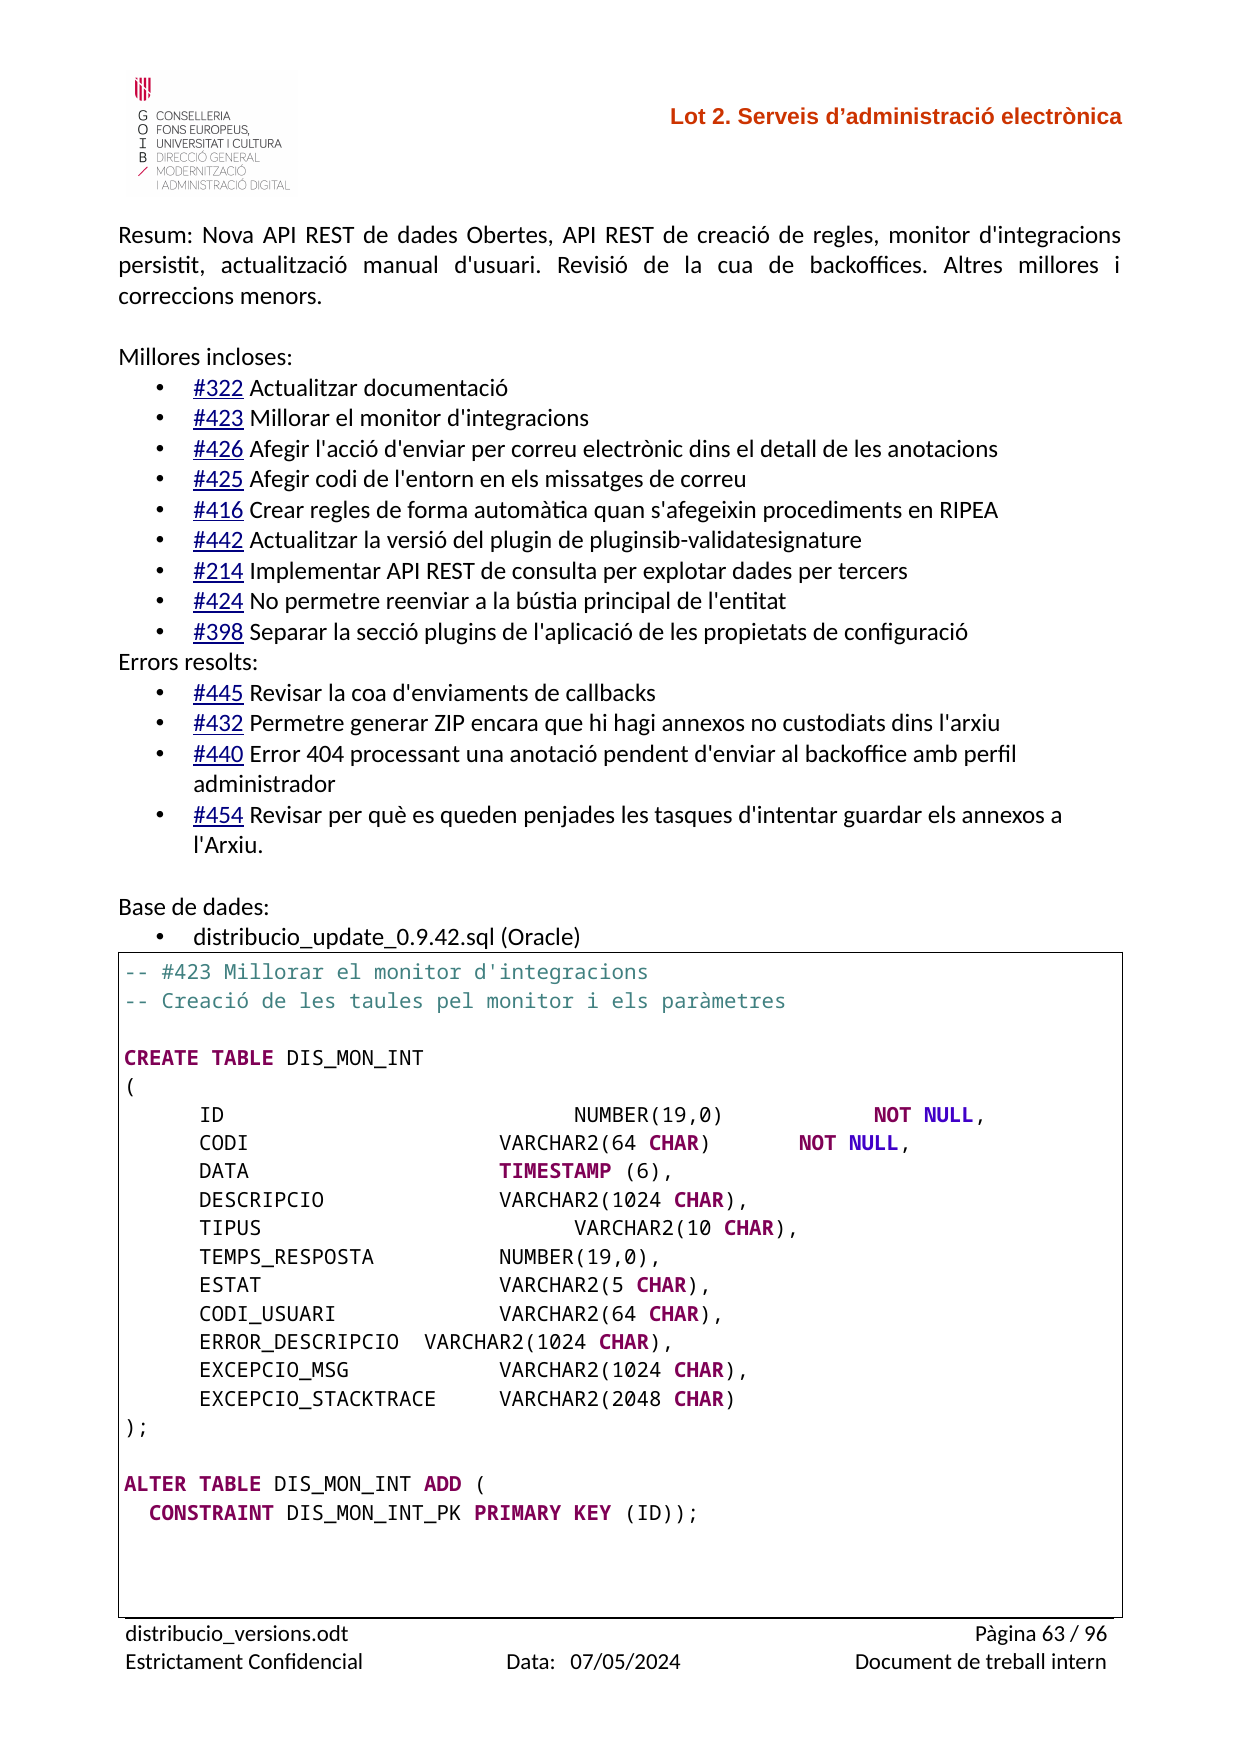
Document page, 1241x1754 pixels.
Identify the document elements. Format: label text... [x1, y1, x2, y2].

text Errors resolts: [118, 646, 1122, 677]
list #440 Error 404 processant una anotació pendent d'enviar al backoffice amb perfil administrador [156, 738, 1122, 799]
list #425 Afegir codi de l'entorn en els missatges de correu [156, 463, 1122, 494]
list #445 Revisar la coa d'enviaments de callbacks [156, 677, 1122, 707]
list #423 Millorar el monitor d'integracions [156, 402, 1122, 433]
text Millores incloses: [118, 341, 1122, 372]
text Resum: Nova API REST de dades Obertes, API REST de creació de regles, monitor d'integracions persistit, actualització manual d'usuari. Revisió de la cua de backoffices. Altres millores i correccions menors. [118, 219, 1122, 311]
list #322 Actualitzar documentació [156, 372, 1122, 402]
picture [126, 70, 299, 197]
text Base de dades: [118, 891, 1122, 921]
list #426 Afegir l'acció d'enviar per correu electrònic dins el detall de les anotacions [156, 433, 1122, 463]
list #398 Separar la secció plugins de l'aplicació de les propietats de configuració [156, 616, 1122, 646]
list #416 Crear regles de forma automàtica quan s'afegeixin procediments en RIPEA [156, 494, 1122, 524]
list #442 Actualitzar la versió del plugin de pluginsib-validatesignature [156, 524, 1122, 555]
list #432 Permetre generar ZIP encara que hi hagi annexos no custodiats dins l'arxiu [156, 707, 1122, 738]
table_header -- #423 Millorar el monitor d'integracions -- Creació de les taules pel monitor i els paràmetres CREATE TABLE DIS_MON_INT ( ID NUMBER(19,0) NOT NULL, CODI VARCHAR2(64 CHAR) NOT NULL, DATA TIMESTAMP (6), DESCRIPCIO VARCHAR2(1024 CHAR), TIPUS VARCHAR2(10 CHAR), TEMPS_RESPOSTA NUMBER(19,0), ESTAT VARCHAR2(5 CHAR), CODI_USUARI VARCHAR2(64 CHAR), ERROR_DESCRIPCIO VARCHAR2(1024 CHAR), EXCEPCIO_MSG VARCHAR2(1024 CHAR), EXCEPCIO_STACKTRACE VARCHAR2(2048 CHAR) ); ALTER TABLE DIS_MON_INT ADD ( CONSTRAINT DIS_MON_INT_PK PRIMARY KEY (ID)); [119, 953, 1122, 1617]
list #424 No permetre reenviar a la bústia principal de l'entitat [156, 585, 1122, 616]
list distribucio_update_0.9.42.sql (Oracle) [156, 921, 1122, 952]
list #454 Revisar per què es queden penjades les tasques d'intentar guardar els annexos a l'Arxiu. [156, 799, 1122, 860]
list #214 Implementar API REST de consulta per explotar dades per tercers [156, 555, 1122, 585]
